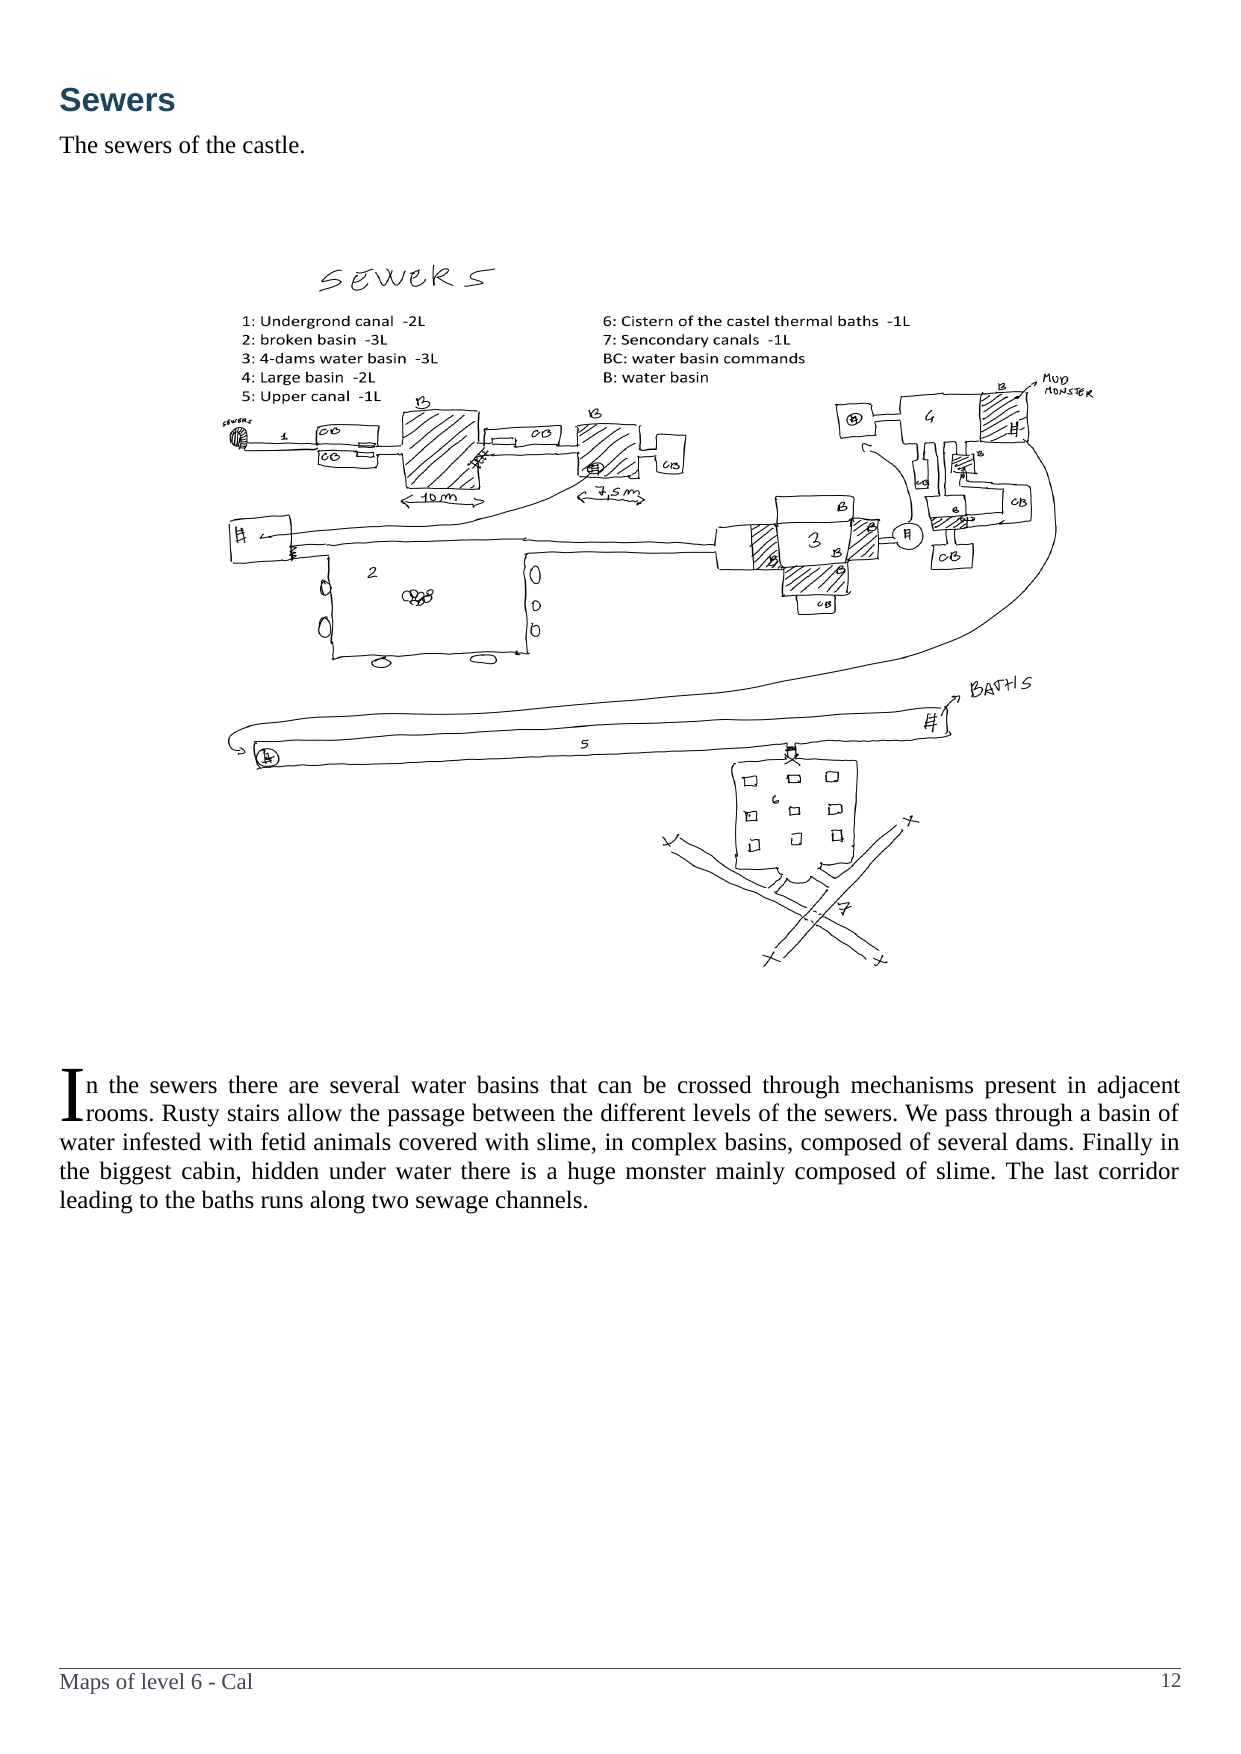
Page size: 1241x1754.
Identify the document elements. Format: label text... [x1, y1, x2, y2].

subtitle Sewers [59, 80, 1181, 118]
text The sewers of the castle. [59, 131, 1181, 159]
text In the sewers there are several water basins that can be crossed through mechanisms present in adjacent rooms. Rusty stairs allow the passage between the different levels of the sewers. We pass through a basin of water infested with fetid animals covered with slime, in complex basins, composed of several dams. Finally in the biggest cabin, hidden under water there is a huge monster mainly composed of slime. The last corridor leading to the baths runs along two sewage channels. [59, 165, 1181, 1213]
picture [125, 182, 1121, 1070]
